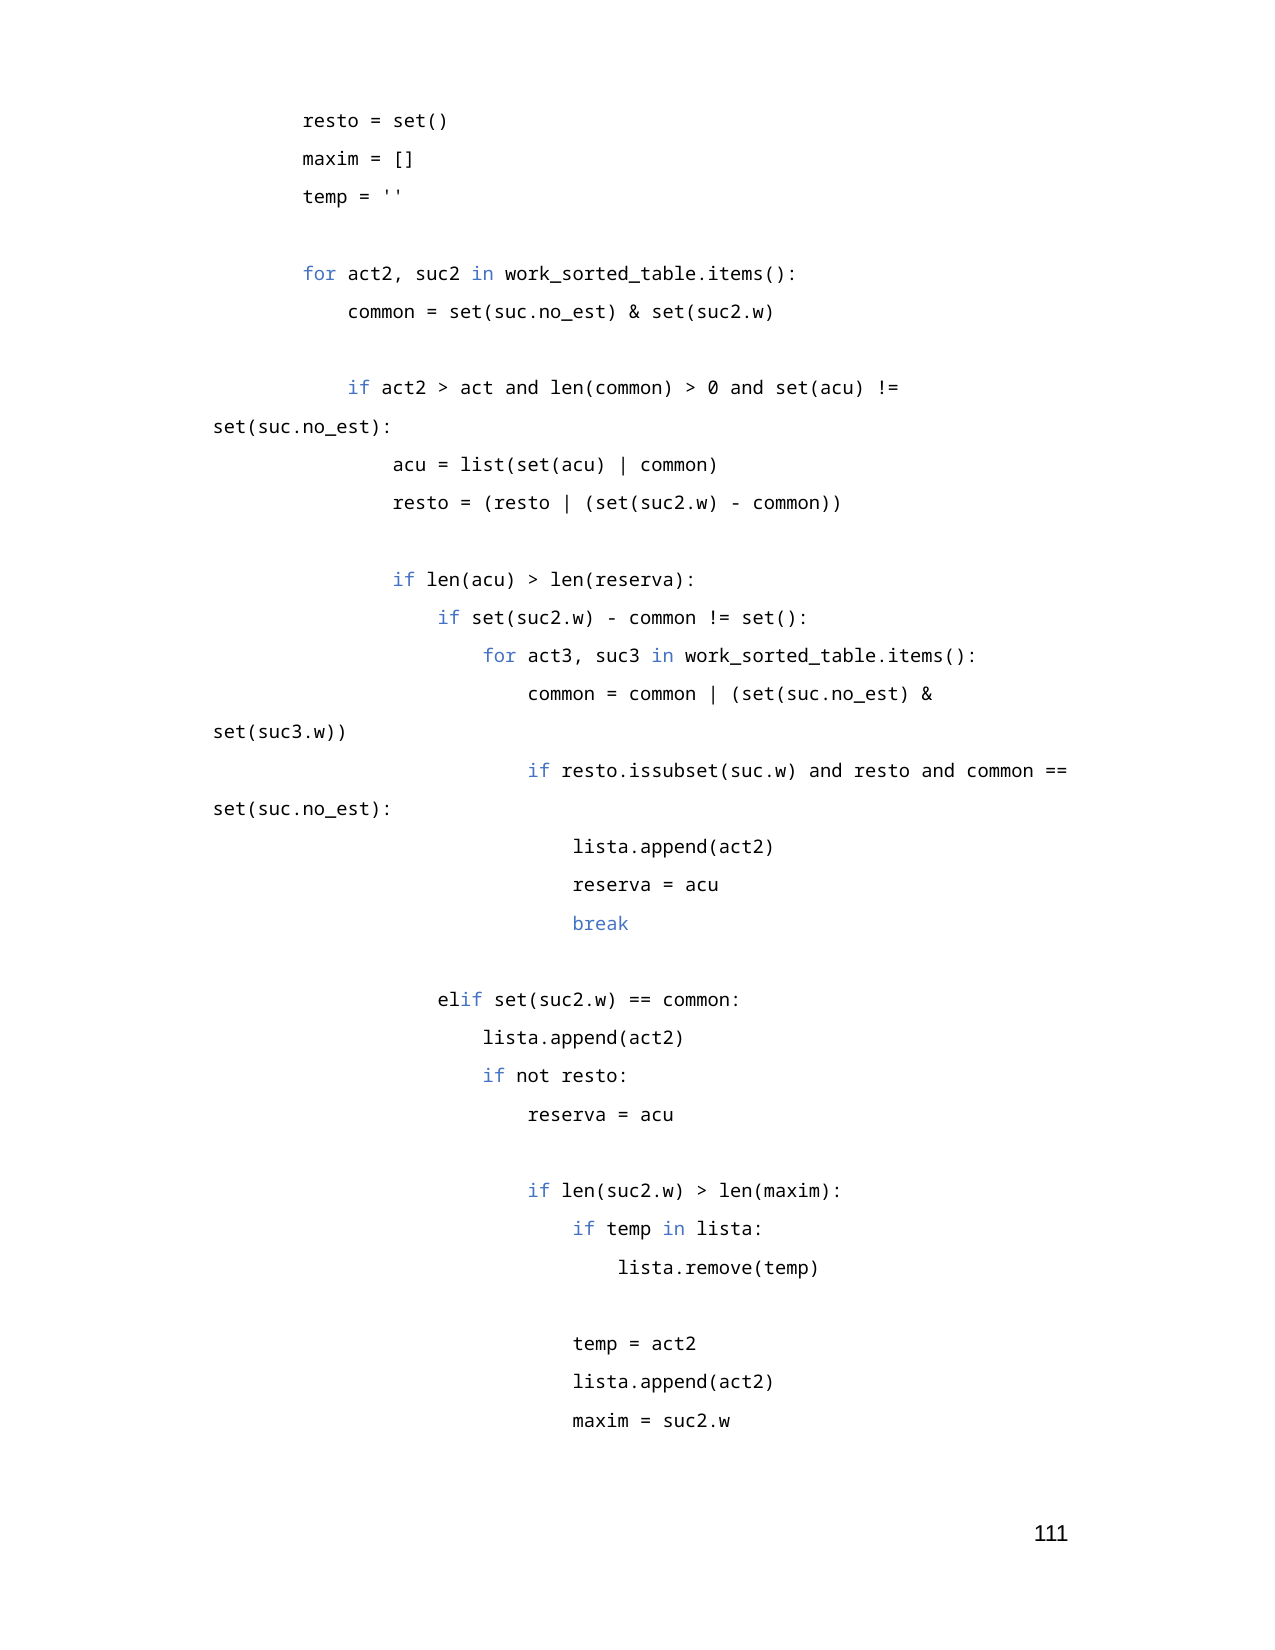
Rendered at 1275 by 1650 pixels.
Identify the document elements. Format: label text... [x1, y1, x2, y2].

table_header resto = set() maxim = [] temp = '' for act2, suc2 in work_sorted_table.items(): common = set(suc.no_est) & set(suc2.w) if act2 > act and len(common) > 0 and set(acu) != set(suc.no_est): acu = list(set(acu) | common) resto = (resto | (set(suc2.w) - common)) if len(acu) > len(reserva): if set(suc2.w) - common != set(): for act3, suc3 in work_sorted_table.items(): common = common | (set(suc.no_est) & set(suc3.w)) if resto.issubset(suc.w) and resto and common == set(suc.no_est): lista.append(act2) reserva = acu break elif set(suc2.w) == common: lista.append(act2) if not resto: reserva = acu if len(suc2.w) > len(maxim): if temp in lista: lista.remove(temp) temp = act2 lista.append(act2) maxim = suc2.w [207, 101, 1078, 1487]
